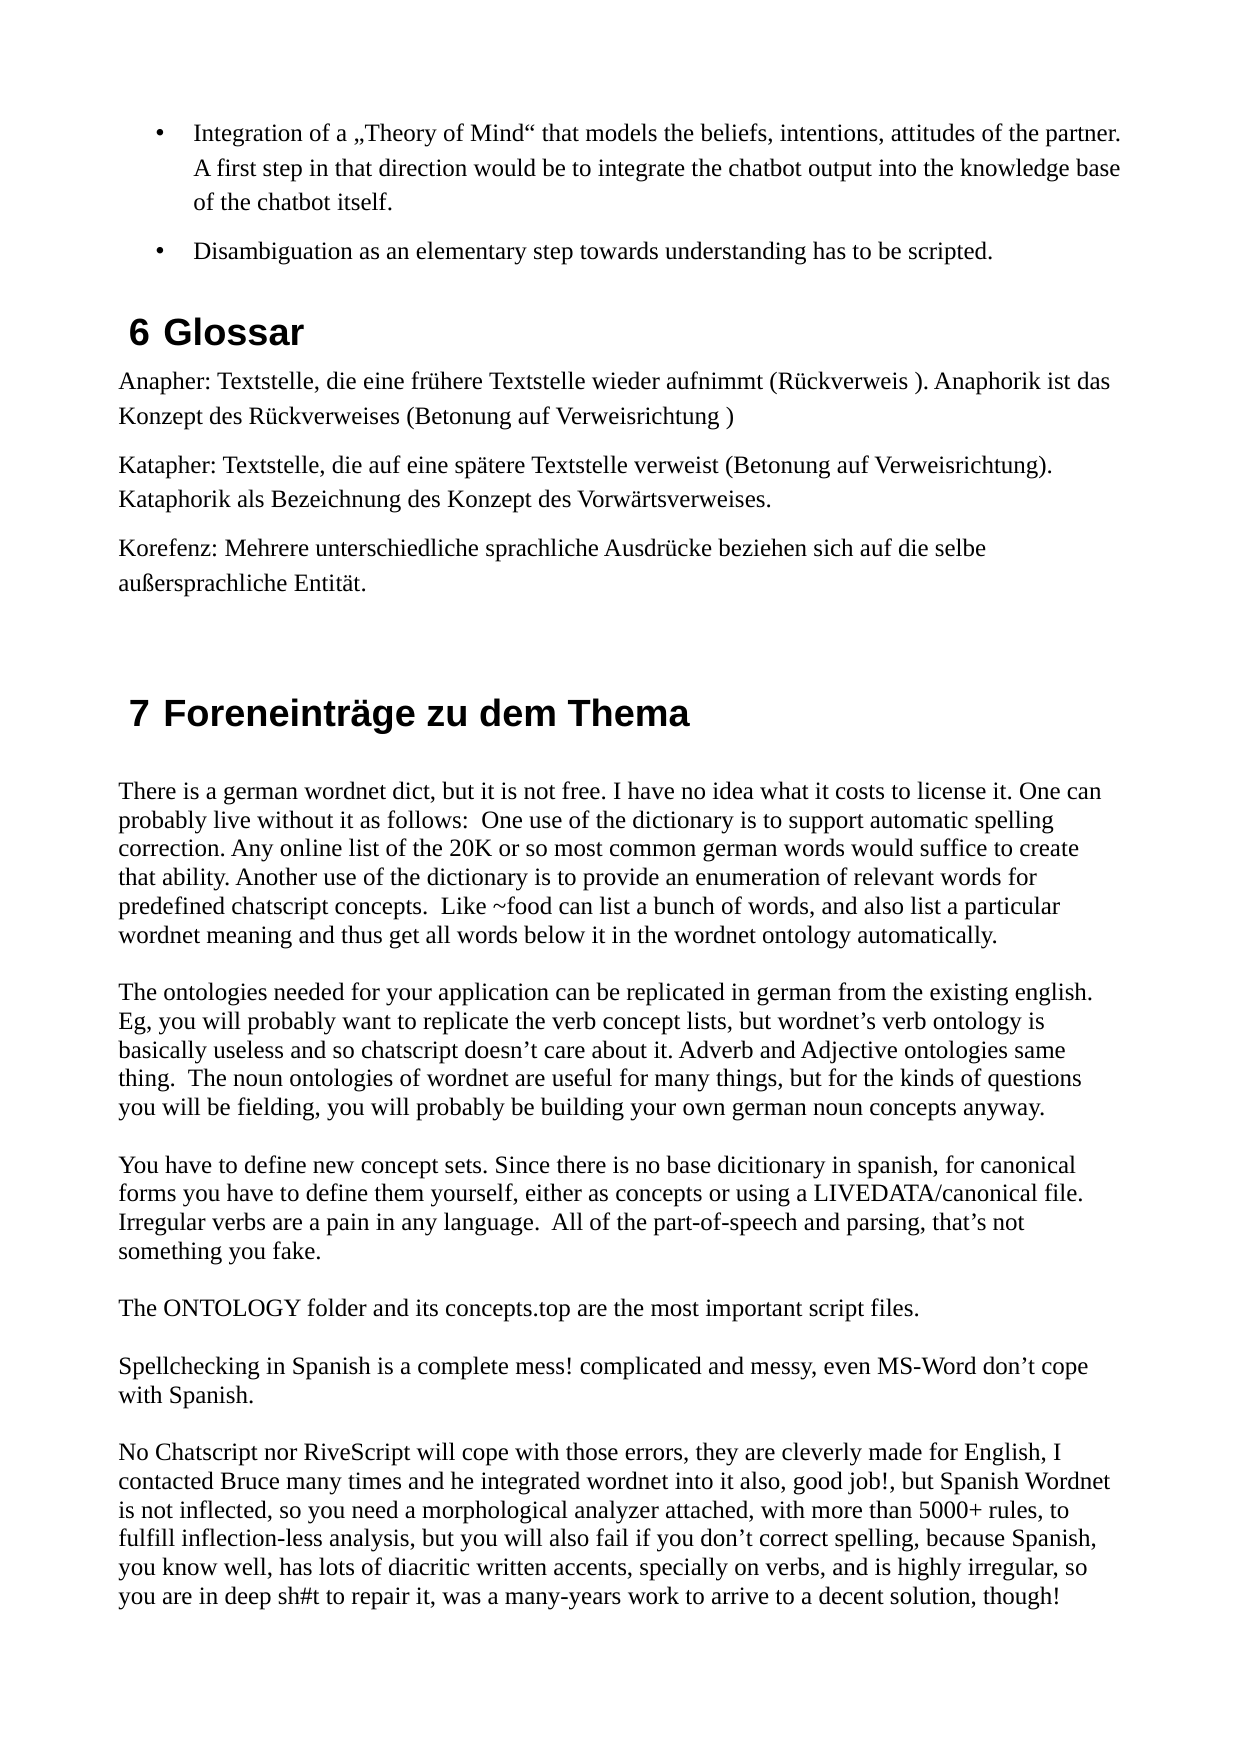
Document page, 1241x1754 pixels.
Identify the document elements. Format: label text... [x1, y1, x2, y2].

subtitle Glossar [118, 310, 1122, 354]
subtitle Foreneinträge zu dem Thema [118, 691, 1122, 735]
text There is a german wordnet dict, but it is not free. I have no idea what it costs to license it. One can probably live without it as follows: One use of the dictionary is to support automatic spelling correction. Any online list of the 20K or so most common german words would suffice to create that ability. Another use of the dictionary is to provide an enumeration of relevant words for predefined chatscript concepts. Like ~food can list a bunch of words, and also list a particular wordnet meaning and thus get all words below it in the wordnet ontology automatically. [118, 776, 1122, 948]
text The ontologies needed for your application can be replicated in german from the existing english. Eg, you will probably want to replicate the verb concept lists, but wordnet’s verb ontology is basically useless and so chatscript doesn’t care about it. Adverb and Adjective ontologies same thing. The noun ontologies of wordnet are useful for many things, but for the kinds of questions you will be fielding, you will probably be building your own german noun concepts anyway. [118, 977, 1122, 1121]
text Katapher: Textstelle, die auf eine spätere Textstelle verweist (Betonung auf Verweisrichtung). Kataphorik als Bezeichnung des Konzept des Vorwärtsverweises. [118, 450, 1122, 513]
text You have to define new concept sets. Since there is no base dicitionary in spanish, for canonical forms you have to define them yourself, either as concepts or using a LIVEDATA/canonical file. Irregular verbs are a pain in any language. All of the part-of-speech and parsing, that’s not something you fake. [118, 1150, 1122, 1265]
list Integration of a „Theory of Mind“ that models the beliefs, intentions, attitudes of the partner. A first step in that direction would be to integrate the chatbot output into the knowledge base of the chatbot itself. [156, 118, 1122, 216]
list Disambiguation as an elementary step towards understanding has to be scripted. [156, 236, 1122, 265]
text Spellchecking in Spanish is a complete mess! complicated and messy, even MS-Word don’t cope with Spanish. [118, 1351, 1122, 1408]
text Korefenz: Mehrere unterschiedliche sprachliche Ausdrücke beziehen sich auf die selbe außersprachliche Entität. [118, 533, 1122, 597]
text No Chatscript nor RiveScript will cope with those errors, they are cleverly made for English, I contacted Bruce many times and he integrated wordnet into it also, good job!, but Spanish Wordnet is not inflected, so you need a morphological analyzer attached, with more than 5000+ rules, to fulfill inflection-less analysis, but you will also fail if you don’t correct spelling, because Spanish, you know well, has lots of diacritic written accents, specially on verbs, and is highly irregular, so you are in deep sh#t to repair it, was a many-years work to arrive to a decent solution, though! [118, 1437, 1122, 1610]
text The ONTOLOGY folder and its concepts.top are the most important script files. [118, 1293, 1122, 1322]
text Anapher: Textstelle, die eine frühere Textstelle wieder aufnimmt (Rückverweis ). Anaphorik ist das Konzept des Rückverweises (Betonung auf Verweisrichtung ) [118, 366, 1122, 429]
